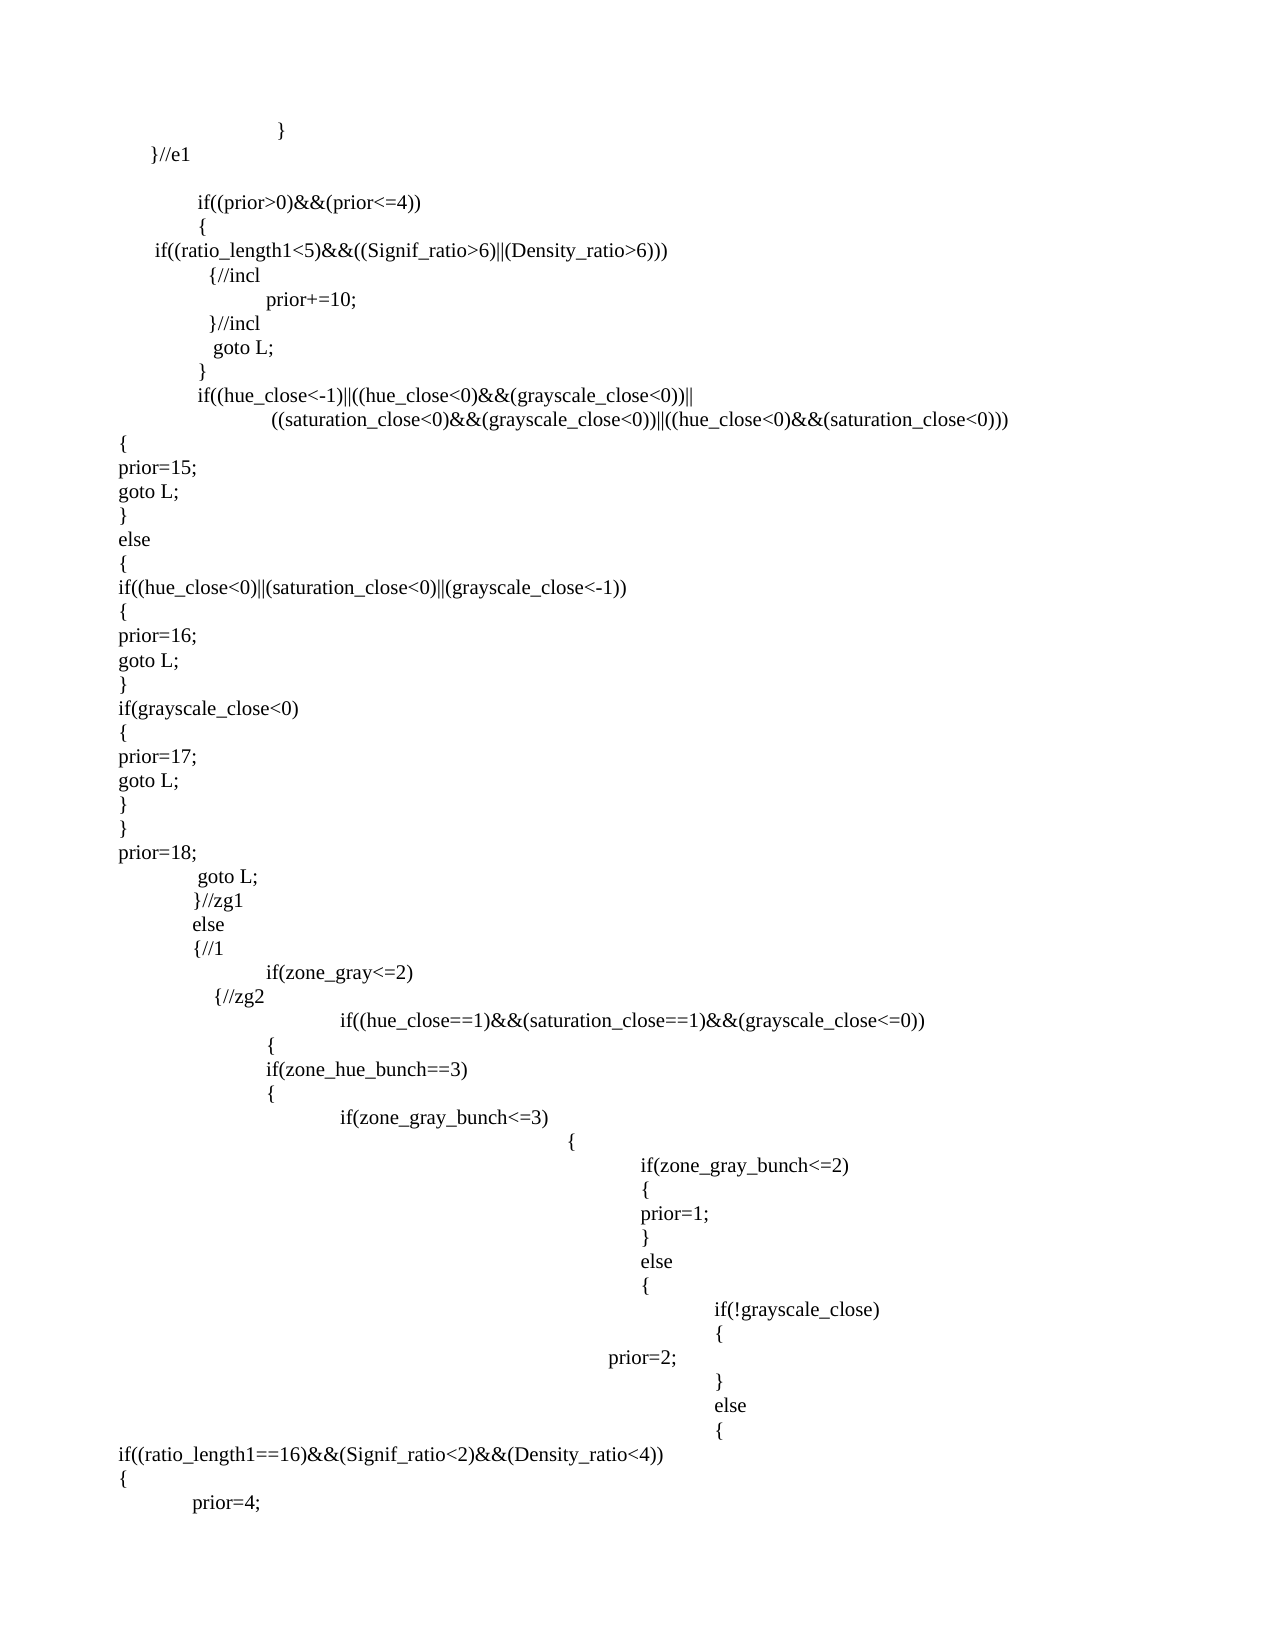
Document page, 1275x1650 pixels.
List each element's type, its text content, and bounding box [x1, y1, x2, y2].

text } [118, 503, 1157, 527]
text goto L; [118, 647, 1157, 672]
text { [118, 1417, 1157, 1442]
text prior=16; [118, 623, 1157, 647]
text if(zone_gray_bunch<=2) [118, 1153, 1157, 1177]
text { [118, 599, 1157, 623]
text }//incl [118, 311, 1157, 335]
text { [118, 431, 1157, 455]
text ((saturation_close<0)&&(grayscale_close<0))||((hue_close<0)&&(saturation_close<0))) [118, 407, 1157, 431]
text } [118, 1369, 1157, 1393]
text else [118, 1249, 1157, 1273]
text if((prior>0)&&(prior<=4)) [118, 190, 1157, 214]
text } [118, 816, 1157, 840]
text if(!grayscale_close) [118, 1297, 1157, 1321]
text if((hue_close<-1)||((hue_close<0)&&(grayscale_close<0))|| [118, 383, 1157, 407]
text goto L; [118, 864, 1157, 888]
text {//zg2 [118, 984, 1157, 1008]
text prior=1; [118, 1201, 1157, 1225]
text prior=18; [118, 840, 1157, 864]
text goto L; [118, 768, 1157, 792]
text { [118, 1032, 1157, 1057]
text } [118, 1225, 1157, 1249]
text } [118, 118, 1157, 142]
text }//e1 [118, 142, 1157, 166]
text { [118, 1129, 1157, 1153]
text { [118, 1177, 1157, 1201]
text } [118, 792, 1157, 816]
text goto L; [118, 479, 1157, 503]
text prior=4; [118, 1490, 1157, 1514]
text if((ratio_length1==16)&&(Signif_ratio<2)&&(Density_ratio<4)) [118, 1442, 1157, 1466]
text else [118, 912, 1157, 936]
text { [118, 1273, 1157, 1297]
text if(zone_hue_bunch==3) [118, 1057, 1157, 1081]
text goto L; [118, 335, 1157, 359]
text if(zone_gray<=2) [118, 960, 1157, 984]
text if(grayscale_close<0) [118, 696, 1157, 720]
text prior=15; [118, 455, 1157, 479]
text prior+=10; [118, 287, 1157, 311]
text if((ratio_length1<5)&&((Signif_ratio>6)||(Density_ratio>6))) [118, 238, 1157, 262]
text else [118, 527, 1157, 551]
text { [118, 1081, 1157, 1105]
text {//incl [118, 262, 1157, 287]
text {//1 [118, 936, 1157, 960]
text { [118, 720, 1157, 744]
text { [118, 1466, 1157, 1490]
text { [118, 214, 1157, 238]
text if((hue_close==1)&&(saturation_close==1)&&(grayscale_close<=0)) [118, 1008, 1157, 1032]
text prior=2; [118, 1345, 1157, 1369]
text }//zg1 [118, 888, 1157, 912]
text } [118, 672, 1157, 696]
text if((hue_close<0)||(saturation_close<0)||(grayscale_close<-1)) [118, 575, 1157, 599]
text if(zone_gray_bunch<=3) [118, 1105, 1157, 1129]
text prior=17; [118, 744, 1157, 768]
text } [118, 359, 1157, 383]
text { [118, 551, 1157, 575]
text else [118, 1393, 1157, 1417]
text { [118, 1321, 1157, 1345]
